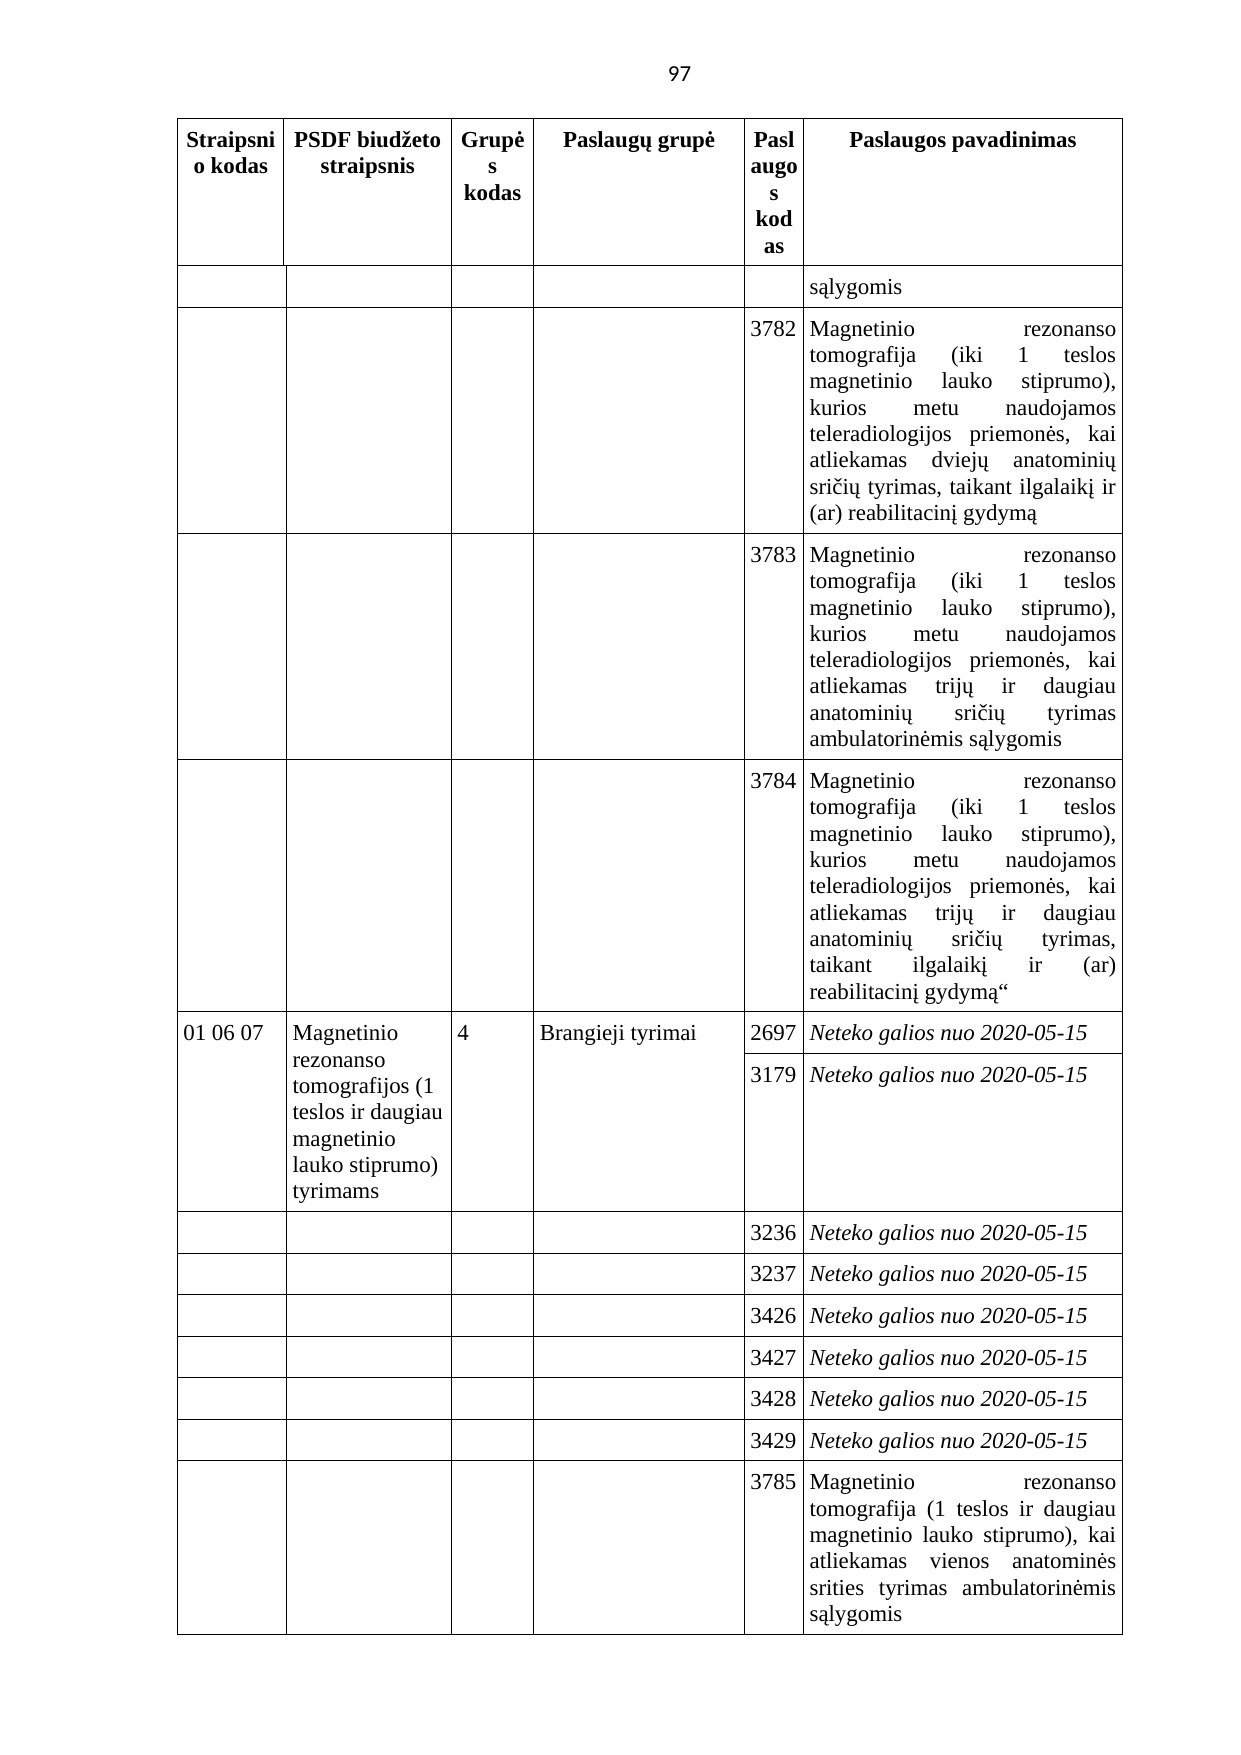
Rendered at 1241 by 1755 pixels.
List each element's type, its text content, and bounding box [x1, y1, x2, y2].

table_cell 2697 [745, 1012, 803, 1053]
table_cell [534, 1295, 744, 1336]
table_cell [534, 1337, 744, 1377]
table_header Paslaugos kodas [745, 119, 803, 265]
table_cell [178, 1254, 286, 1294]
table_cell [534, 1053, 744, 1211]
table_cell [178, 1461, 286, 1633]
table_cell 3782 [745, 308, 803, 533]
table_cell [287, 1254, 451, 1294]
table_cell [178, 266, 286, 307]
table_cell sąlygomis [804, 266, 1122, 307]
table_cell [287, 1378, 451, 1419]
table_cell Neteko galios nuo 2020-05-15 [804, 1420, 1122, 1460]
table_cell [178, 308, 286, 533]
table_cell [287, 1420, 451, 1460]
table_cell Magnetinio rezonanso tomografija (iki 1 teslos magnetinio lauko stiprumo), kurios metu naudojamos teleradiologijos priemonės, kai atliekamas trijų ir daugiau anatominių sričių tyrimas ambulatorinėmis sąlygomis [804, 534, 1122, 759]
table_cell Neteko galios nuo 2020-05-15 [804, 1378, 1122, 1419]
table_cell Magnetinio rezonanso tomografija (iki 1 teslos magnetinio lauko stiprumo), kurios metu naudojamos teleradiologijos priemonės, kai atliekamas trijų ir daugiau anatominių sričių tyrimas, taikant ilgalaikį ir (ar) reabilitacinį gydymą“ [804, 760, 1122, 1011]
table_cell [534, 1254, 744, 1294]
table_cell Neteko galios nuo 2020-05-15 [804, 1054, 1122, 1211]
table_cell Neteko galios nuo 2020-05-15 [804, 1012, 1122, 1053]
table_header Grupės kodas [452, 119, 533, 265]
table_cell [452, 1295, 533, 1336]
table_header Paslaugos pavadinimas [804, 119, 1122, 265]
table_cell [534, 534, 744, 759]
table_cell [178, 1053, 286, 1211]
table_cell 3784 [745, 760, 803, 1011]
table_cell 3426 [745, 1295, 803, 1336]
table_cell [178, 1420, 286, 1460]
table_cell 3429 [745, 1420, 803, 1460]
table_cell [534, 1420, 744, 1460]
table_cell 3427 [745, 1337, 803, 1377]
table_cell [287, 308, 451, 533]
table_cell 3783 [745, 534, 803, 759]
table_cell [178, 1212, 286, 1252]
table_cell [452, 1420, 533, 1460]
table_cell [287, 1461, 451, 1633]
table_cell [287, 266, 451, 307]
table_cell [178, 760, 286, 1011]
table_cell 01 06 07 [178, 1012, 286, 1053]
table_cell [534, 1461, 744, 1633]
table_cell [178, 1378, 286, 1419]
table_cell [452, 1254, 533, 1294]
table_cell [452, 1461, 533, 1633]
table_cell 3428 [745, 1378, 803, 1419]
table_header Paslaugų grupė [534, 119, 744, 265]
table_cell [452, 1337, 533, 1377]
table_cell Neteko galios nuo 2020-05-15 [804, 1212, 1122, 1252]
table_cell [452, 534, 533, 759]
table_cell [534, 308, 744, 533]
table_cell 3236 [745, 1212, 803, 1252]
table_cell [745, 266, 803, 307]
table_cell Magnetinio rezonanso tomografijos (1 teslos ir daugiau magnetinio lauko stiprumo) tyrimams [287, 1012, 451, 1211]
table_cell [534, 266, 744, 307]
table_cell Neteko galios nuo 2020-05-15 [804, 1295, 1122, 1336]
table_cell [452, 1212, 533, 1252]
table_cell [452, 1378, 533, 1419]
table_cell [534, 760, 744, 1011]
table_cell Neteko galios nuo 2020-05-15 [804, 1337, 1122, 1377]
table_cell [452, 1053, 533, 1211]
table_header PSDF biudžeto straipsnis [284, 119, 451, 265]
table_cell [287, 534, 451, 759]
table_cell [287, 1295, 451, 1336]
table_cell [452, 308, 533, 533]
table_cell 3237 [745, 1254, 803, 1294]
table_cell [452, 266, 533, 307]
table_cell Magnetinio rezonanso tomografija (1 teslos ir daugiau magnetinio lauko stiprumo), kai atliekamas vienos anatominės srities tyrimas ambulatorinėmis sąlygomis [804, 1461, 1122, 1633]
table_cell [178, 1295, 286, 1336]
table_header Straipsnio kodas [178, 119, 283, 265]
table_cell [534, 1212, 744, 1252]
table_cell 4 [452, 1012, 533, 1053]
table_cell [452, 760, 533, 1011]
table_cell [287, 1337, 451, 1377]
table_cell [178, 534, 286, 759]
table_cell [287, 760, 451, 1011]
table_cell [534, 1378, 744, 1419]
table_cell Brangieji tyrimai [534, 1012, 744, 1053]
table_cell Magnetinio rezonanso tomografija (iki 1 teslos magnetinio lauko stiprumo), kurios metu naudojamos teleradiologijos priemonės, kai atliekamas dviejų anatominių sričių tyrimas, taikant ilgalaikį ir (ar) reabilitacinį gydymą [804, 308, 1122, 533]
table_cell 3785 [745, 1461, 803, 1633]
table_cell 3179 [745, 1054, 803, 1211]
table_cell [178, 1337, 286, 1377]
table_cell Neteko galios nuo 2020-05-15 [804, 1254, 1122, 1294]
table_cell [287, 1212, 451, 1252]
